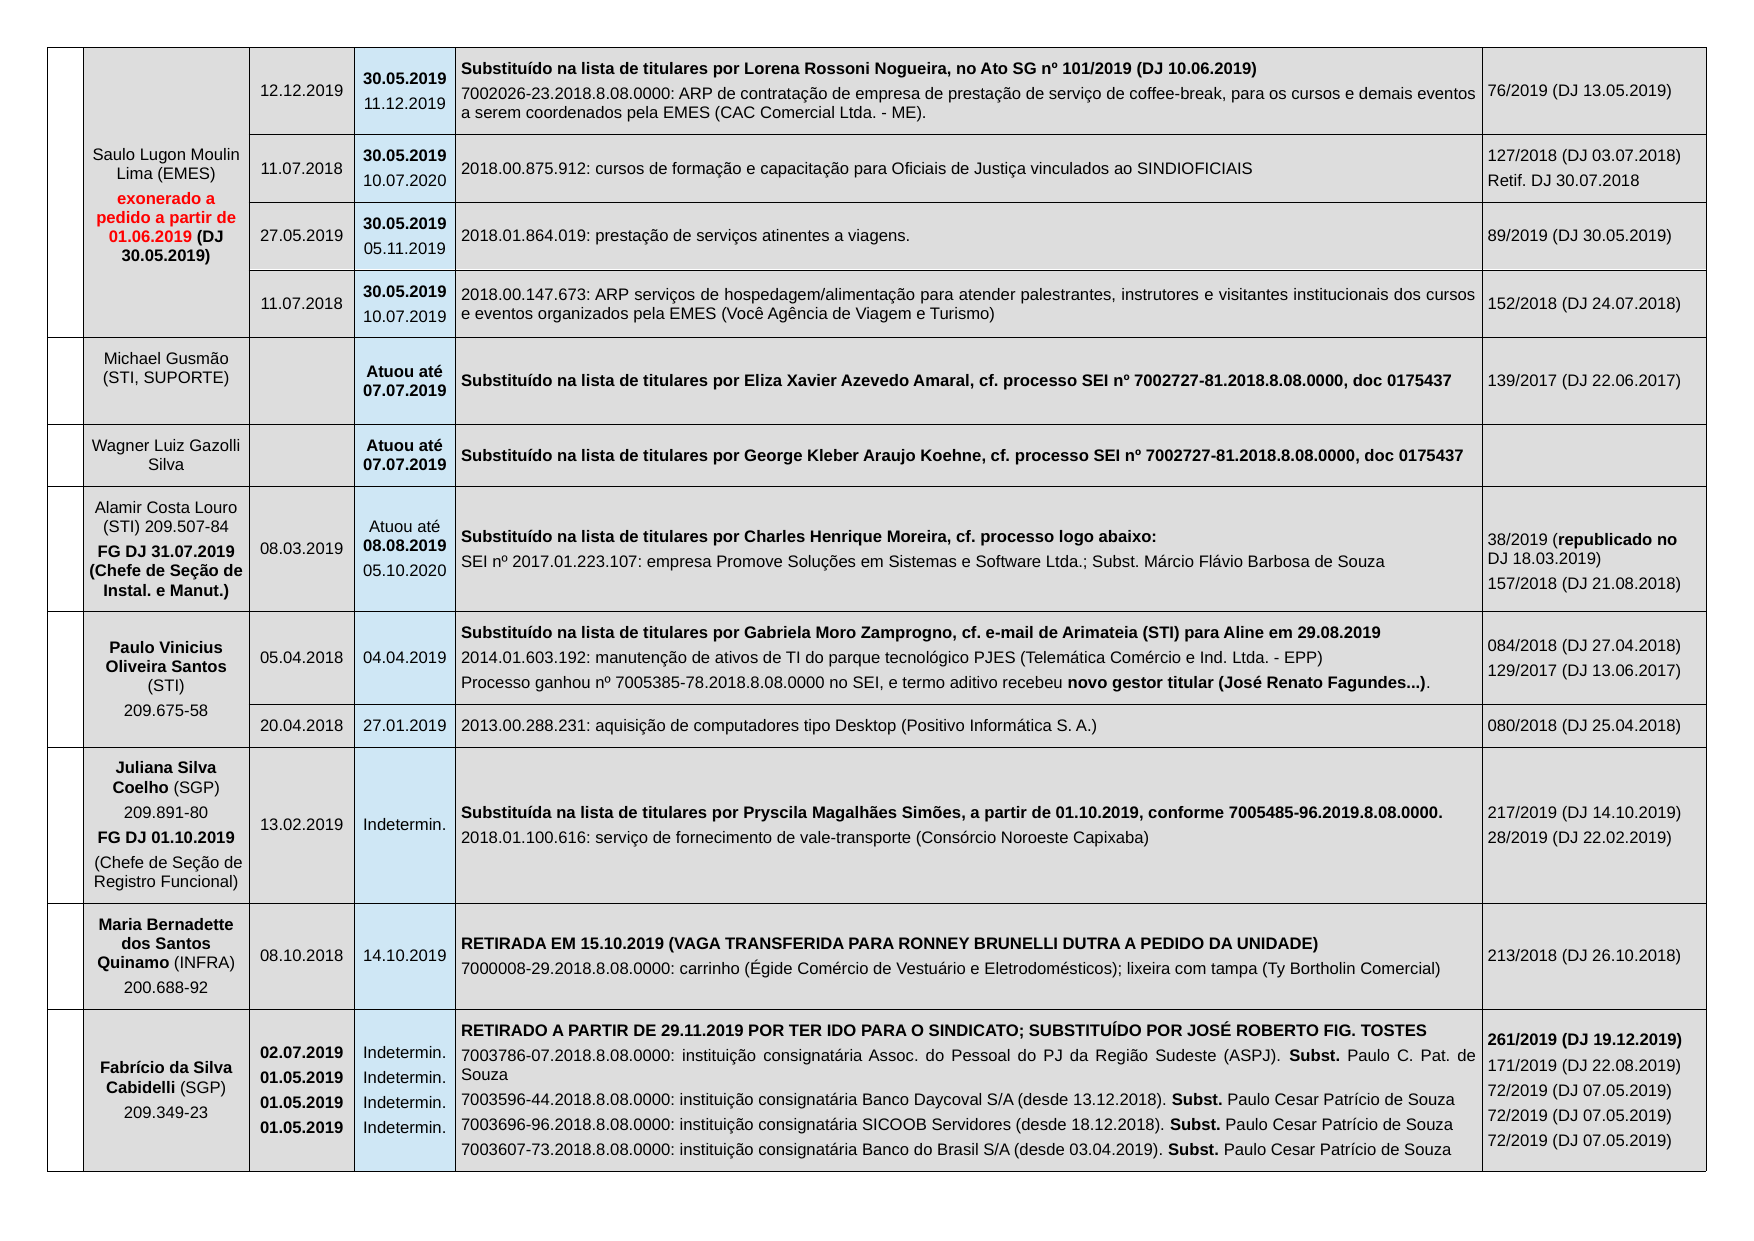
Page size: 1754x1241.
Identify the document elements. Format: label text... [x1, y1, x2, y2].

table_cell 139/2017 (DJ 22.06.2017) [1483, 338, 1706, 424]
table_cell 76/2019 (DJ 13.05.2019) [1483, 48, 1706, 134]
table_cell 08.10.2018 [250, 904, 354, 1009]
table_cell Atuou até 07.07.2019 [355, 425, 455, 486]
table_cell 127/2018 (DJ 03.07.2018) Retif. DJ 30.07.2018 [1483, 135, 1706, 202]
table_cell 27.01.2019 [355, 705, 455, 747]
table_cell 2018.00.147.673: ARP serviços de hospedagem/alimentação para atender palestrantes, instrutores e visitantes institucionais dos cursos e eventos organizados pela EMES (Você Agência de Viagem e Turismo) [456, 271, 1482, 337]
table_cell 084/2018 (DJ 27.04.2018) 129/2017 (DJ 13.06.2017) [1483, 612, 1706, 704]
table_cell 20.04.2018 [250, 705, 354, 747]
table_cell [1483, 425, 1706, 486]
table_cell Substituído na lista de titulares por Lorena Rossoni Nogueira, no Ato SG nº 101/2019 (DJ 10.06.2019) 7002026-23.2018.8.08.0000: ARP de contratação de empresa de prestação de serviço de coffee-break, para os cursos e demais eventos a serem coordenados pela EMES (CAC Comercial Ltda. - ME). [456, 48, 1482, 134]
table_cell Indetermin. Indetermin. Indetermin. Indetermin. [355, 1010, 455, 1171]
table_cell Paulo Vinicius Oliveira Santos (STI) 209.675-58 [84, 612, 249, 747]
table_cell 08.03.2019 [250, 487, 354, 611]
table_cell 04.04.2019 [355, 612, 455, 704]
table_cell 27.05.2019 [250, 203, 354, 269]
table_cell Substituído na lista de titulares por Charles Henrique Moreira, cf. processo logo abaixo: SEI nº 2017.01.223.107: empresa Promove Soluções em Sistemas e Software Ltda.; Subst. Márcio Flávio Barbosa de Souza [456, 487, 1482, 611]
table_cell Substituído na lista de titulares por Eliza Xavier Azevedo Amaral, cf. processo SEI nº 7002727-81.2018.8.08.0000, doc 0175437 [456, 338, 1482, 424]
table_cell 38/2019 (republicado no DJ 18.03.2019) 157/2018 (DJ 21.08.2018) [1483, 487, 1706, 611]
table_cell 11.07.2018 [250, 135, 354, 202]
table_cell 30.05.2019 11.12.2019 [355, 48, 455, 134]
table_cell Fabrício da Silva Cabidelli (SGP) 209.349-23 [84, 1010, 249, 1171]
table_cell Indetermin. [355, 748, 455, 903]
table_cell Juliana Silva Coelho (SGP) 209.891-80 FG DJ 01.10.2019 (Chefe de Seção de Registro Funcional) [84, 748, 249, 903]
table_cell 30.05.2019 10.07.2020 [355, 135, 455, 202]
table_cell 05.04.2018 [250, 612, 354, 704]
table_cell 30.05.2019 10.07.2019 [355, 271, 455, 337]
table_cell [48, 487, 83, 611]
table_cell 261/2019 (DJ 19.12.2019) 171/2019 (DJ 22.08.2019) 72/2019 (DJ 07.05.2019) 72/2019 (DJ 07.05.2019) 72/2019 (DJ 07.05.2019) [1483, 1010, 1706, 1171]
table_cell RETIRADA EM 15.10.2019 (VAGA TRANSFERIDA PARA RONNEY BRUNELLI DUTRA A PEDIDO DA UNIDADE) 7000008-29.2018.8.08.0000: carrinho (Égide Comércio de Vestuário e Eletrodomésticos); lixeira com tampa (Ty Bortholin Comercial) [456, 904, 1482, 1009]
table_cell 2018.01.864.019: prestação de serviços atinentes a viagens. [456, 203, 1482, 269]
table_cell 89/2019 (DJ 30.05.2019) [1483, 203, 1706, 269]
table_cell Maria Bernadette dos Santos Quinamo (INFRA) 200.688-92 [84, 904, 249, 1009]
table_cell 213/2018 (DJ 26.10.2018) [1483, 904, 1706, 1009]
table_cell Saulo Lugon Moulin Lima (EMES) exonerado a pedido a partir de 01.06.2019 (DJ 30.05.2019) [84, 48, 249, 337]
table_cell 30.05.2019 05.11.2019 [355, 203, 455, 269]
table_cell [48, 904, 83, 1009]
table_cell 217/2019 (DJ 14.10.2019) 28/2019 (DJ 22.02.2019) [1483, 748, 1706, 903]
table_cell Wagner Luiz Gazolli Silva [84, 425, 249, 486]
table_cell 080/2018 (DJ 25.04.2018) [1483, 705, 1706, 747]
table_cell [48, 48, 83, 337]
table_cell [48, 748, 83, 903]
table_cell 11.07.2018 [250, 271, 354, 337]
table_cell 2013.00.288.231: aquisição de computadores tipo Desktop (Positivo Informática S. A.) [456, 705, 1482, 747]
table_cell [48, 612, 83, 747]
table_cell 152/2018 (DJ 24.07.2018) [1483, 271, 1706, 337]
table_cell Michael Gusmão (STI, SUPORTE) [84, 338, 249, 424]
table_cell Atuou até 08.08.2019 05.10.2020 [355, 487, 455, 611]
table_cell Alamir Costa Louro (STI) 209.507-84 FG DJ 31.07.2019 (Chefe de Seção de Instal. e Manut.) [84, 487, 249, 611]
table_cell [48, 425, 83, 486]
table_cell Substituído na lista de titulares por George Kleber Araujo Koehne, cf. processo SEI nº 7002727-81.2018.8.08.0000, doc 0175437 [456, 425, 1482, 486]
table_cell 2018.00.875.912: cursos de formação e capacitação para Oficiais de Justiça vinculados ao SINDIOFICIAIS [456, 135, 1482, 202]
table_cell 13.02.2019 [250, 748, 354, 903]
table_cell Substituída na lista de titulares por Pryscila Magalhães Simões, a partir de 01.10.2019, conforme 7005485-96.2019.8.08.0000. 2018.01.100.616: serviço de fornecimento de vale-transporte (Consórcio Noroeste Capixaba) [456, 748, 1482, 903]
table_cell 12.12.2019 [250, 48, 354, 134]
table_cell RETIRADO A PARTIR DE 29.11.2019 POR TER IDO PARA O SINDICATO; SUBSTITUÍDO POR JOSÉ ROBERTO FIG. TOSTES 7003786-07.2018.8.08.0000: instituição consignatária Assoc. do Pessoal do PJ da Região Sudeste (ASPJ). Subst. Paulo C. Pat. de Souza 7003596-44.2018.8.08.0000: instituição consignatária Banco Daycoval S/A (desde 13.12.2018). Subst. Paulo Cesar Patrício de Souza 7003696-96.2018.8.08.0000: instituição consignatária SICOOB Servidores (desde 18.12.2018). Subst. Paulo Cesar Patrício de Souza 7003607-73.2018.8.08.0000: instituição consignatária Banco do Brasil S/A (desde 03.04.2019). Subst. Paulo Cesar Patrício de Souza [456, 1010, 1482, 1171]
table_cell 02.07.2019 01.05.2019 01.05.2019 01.05.2019 [250, 1010, 354, 1171]
table_cell Substituído na lista de titulares por Gabriela Moro Zamprogno, cf. e-mail de Arimateia (STI) para Aline em 29.08.2019 2014.01.603.192: manutenção de ativos de TI do parque tecnológico PJES (Telemática Comércio e Ind. Ltda. - EPP) Processo ganhou nº 7005385-78.2018.8.08.0000 no SEI, e termo aditivo recebeu novo gestor titular (José Renato Fagundes...). [456, 612, 1482, 704]
table_cell [250, 338, 354, 424]
table_cell 14.10.2019 [355, 904, 455, 1009]
table_cell [48, 1010, 83, 1171]
table_cell [48, 338, 83, 424]
table_cell Atuou até 07.07.2019 [355, 338, 455, 424]
table_cell [250, 425, 354, 486]
